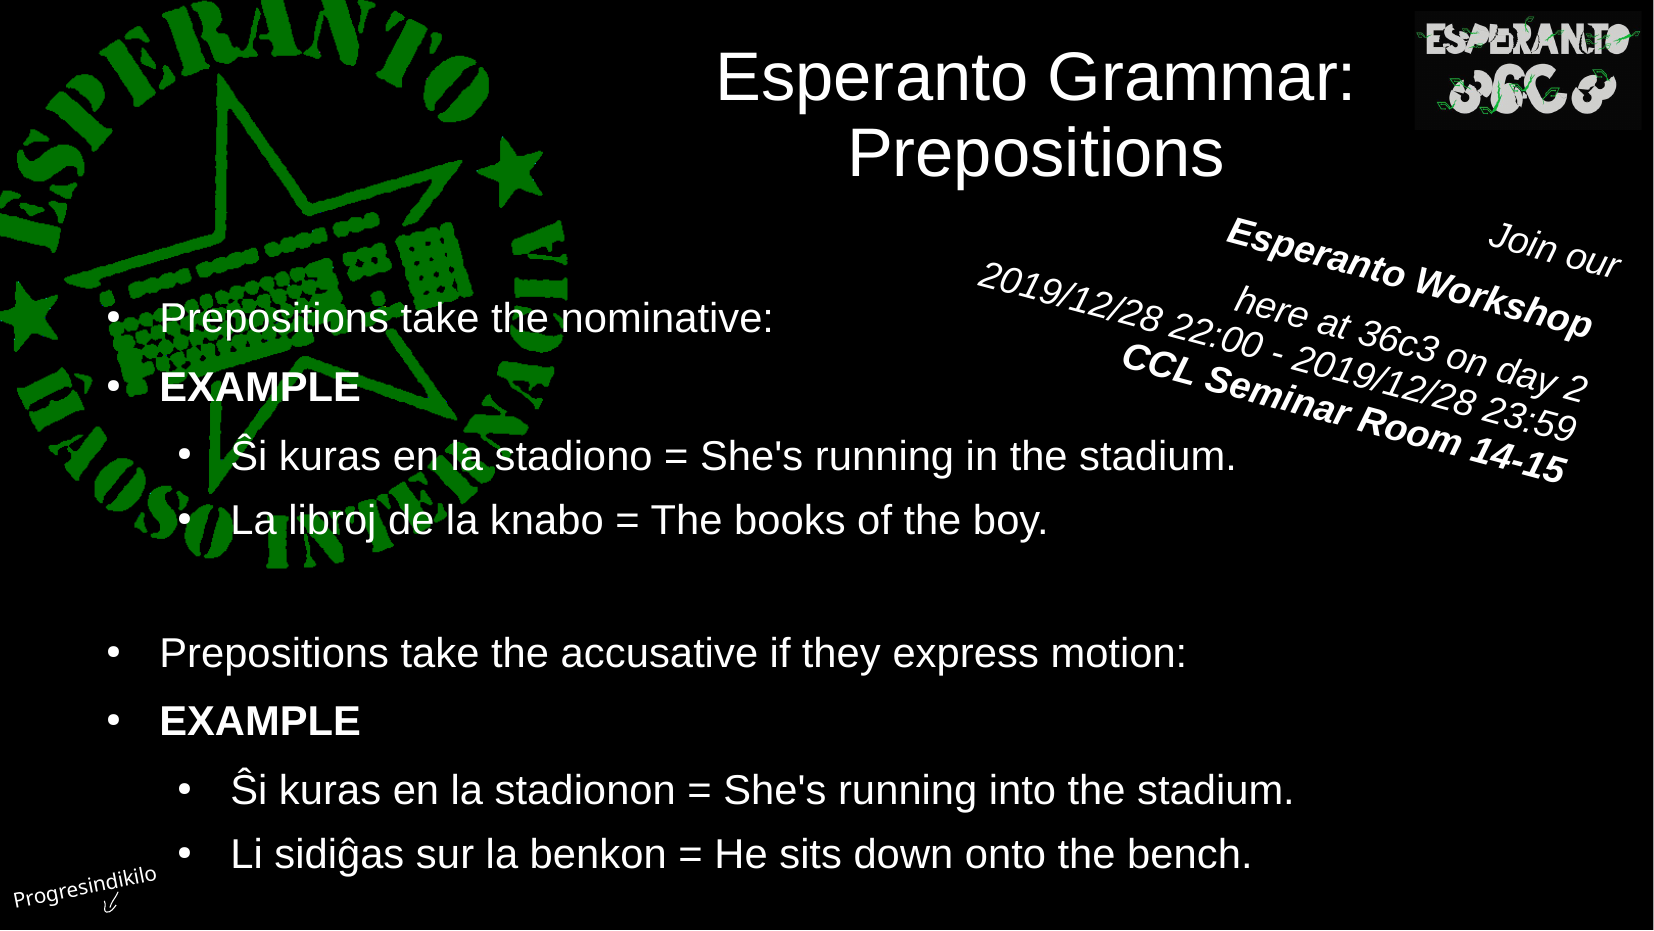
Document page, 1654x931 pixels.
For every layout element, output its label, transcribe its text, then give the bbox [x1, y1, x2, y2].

title Esperanto Grammar: Prepositions [501, 37, 1571, 193]
picture [0, 0, 591, 591]
list Prepositions take the nominative: EXAMPLE Ŝi kuras en la stadiono = She's running in the stadium. La libroj de la knabo = The books of the boy. Prepositions take the accusative if they express motion: EXAMPLE Ŝi kuras en la stadionon = She's running into the stadium. Li sidiĝas sur la benkon = He sits down onto the bench. [88, 295, 1571, 878]
picture [1414, 11, 1642, 130]
list Join our Esperanto Workshop here at 36c3 on day 2 2019/12/28 22:00 - 2019/12/28 23:59 CCL Seminar Room 14-15 [856, 63, 1625, 562]
